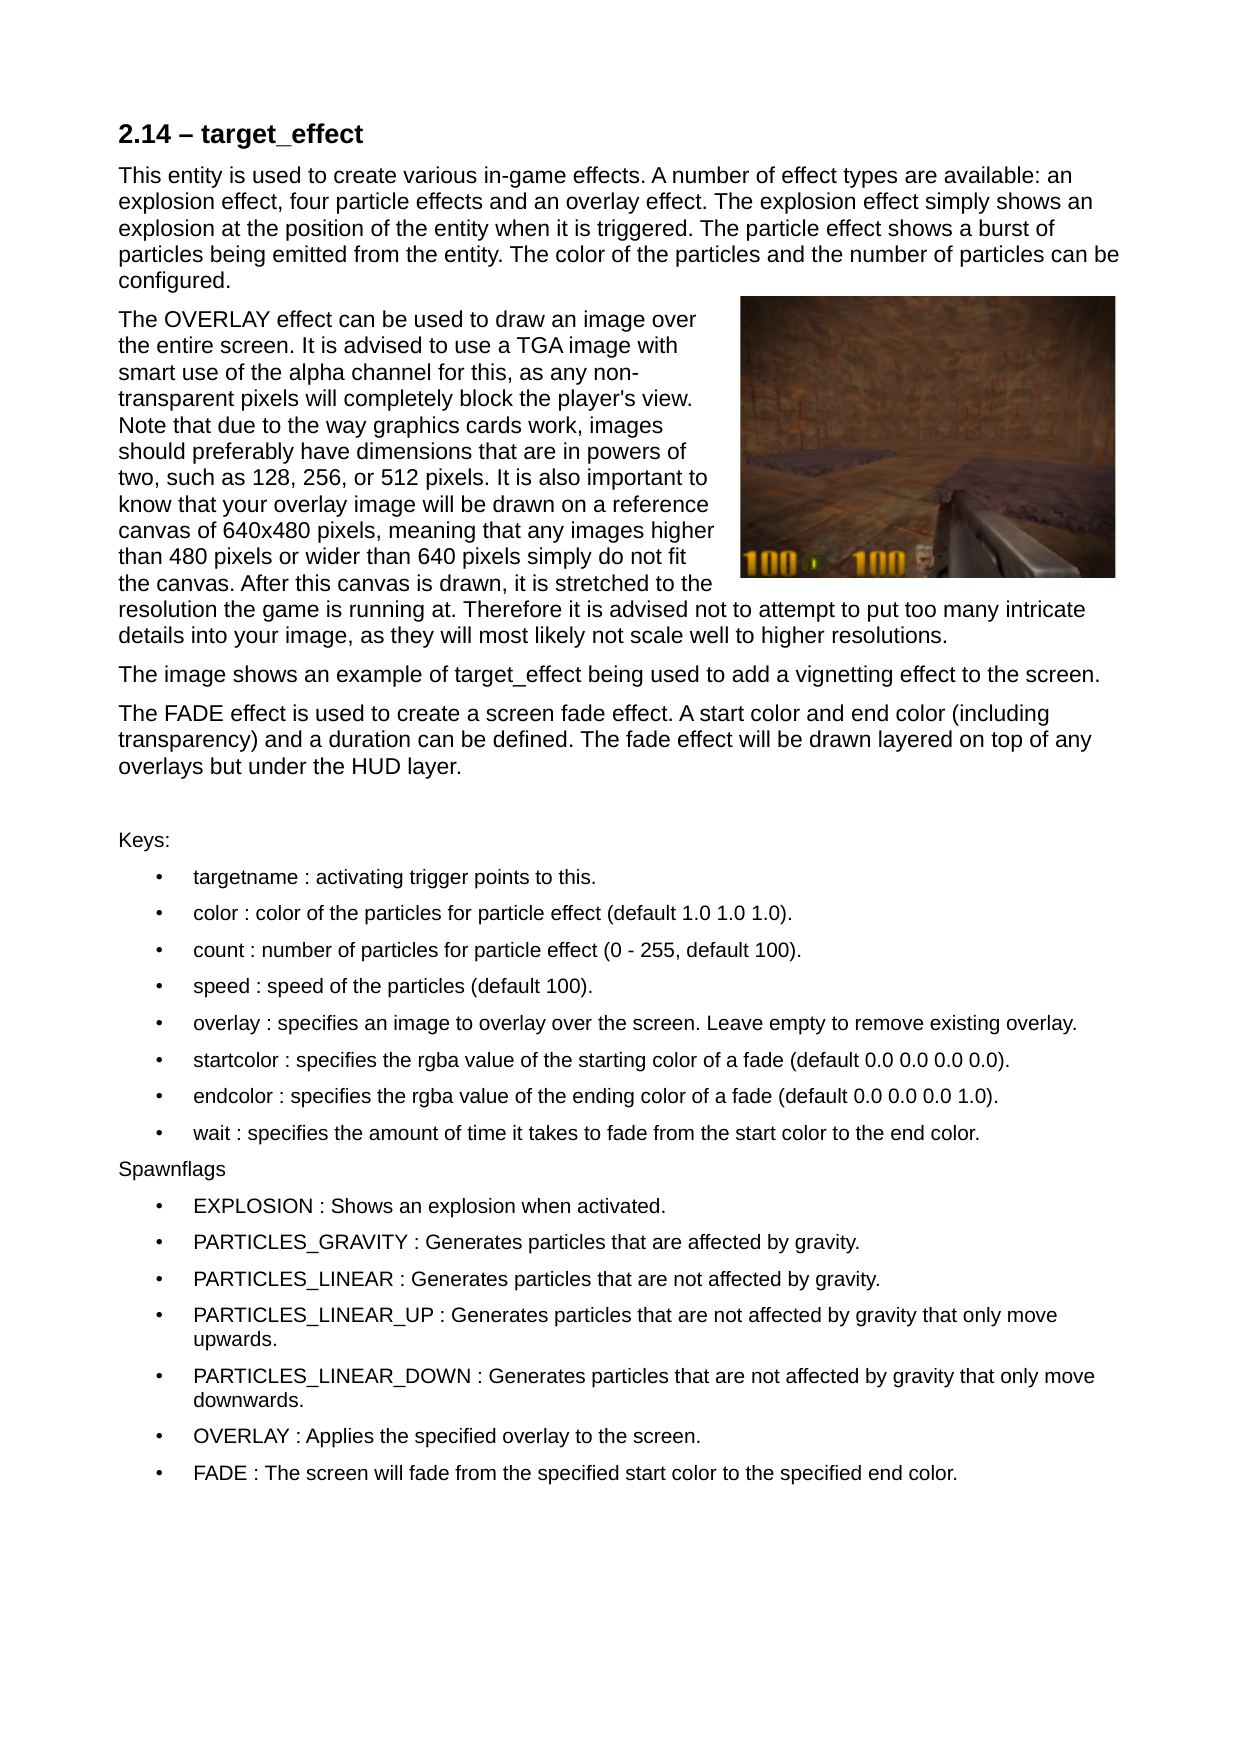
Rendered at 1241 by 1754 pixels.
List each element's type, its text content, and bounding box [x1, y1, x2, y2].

text The FADE effect is used to create a screen fade effect. A start color and end color (including transparency) and a duration can be defined. The fade effect will be drawn layered on top of any overlays but under the HUD layer. [118, 700, 1122, 779]
list speed : speed of the particles (default 100). [156, 974, 1122, 998]
list PARTICLES_LINEAR_UP : Generates particles that are not affected by gravity that only move upwards. [156, 1303, 1122, 1351]
text The image shows an example of target_effect being used to add a vignetting effect to the screen. [118, 661, 1122, 688]
list PARTICLES_LINEAR_DOWN : Generates particles that are not affected by gravity that only move downwards. [156, 1364, 1122, 1412]
list count : number of particles for particle effect (0 - 255, default 100). [156, 938, 1122, 962]
picture [740, 296, 1116, 578]
text This entity is used to create various in-game effects. A number of effect types are available: an explosion effect, four particle effects and an overlay effect. The explosion effect simply shows an explosion at the position of the entity when it is triggered. The particle effect shows a burst of particles being emitted from the entity. The color of the particles and the number of particles can be configured. [118, 162, 1122, 294]
list OVERLAY : Applies the specified overlay to the screen. [156, 1424, 1122, 1448]
text The OVERLAY effect can be used to draw an image over the entire screen. It is advised to use a TGA image with smart use of the alpha channel for this, as any non-transparent pixels will completely block the player's view. Note that due to the way graphics cards work, images should preferably have dimensions that are in powers of two, such as 128, 256, or 512 pixels. It is also important to know that your overlay image will be drawn on a reference canvas of 640x480 pixels, meaning that any images higher than 480 pixels or wider than 640 pixels simply do not fit the canvas. After this canvas is drawn, it is stretched to the resolution the game is running at. Therefore it is advised not to attempt to put too many intricate details into your image, as they will most likely not scale well to higher resolutions. [118, 306, 1122, 649]
text Keys: [118, 828, 1122, 852]
list PARTICLES_GRAVITY : Generates particles that are affected by gravity. [156, 1230, 1122, 1254]
list endcolor : specifies the rgba value of the ending color of a fade (default 0.0 0.0 0.0 1.0). [156, 1084, 1122, 1108]
list targetname : activating trigger points to this. [156, 864, 1122, 889]
subtitle 2.14 – target_effect [118, 118, 1122, 149]
list color : color of the particles for particle effect (default 1.0 1.0 1.0). [156, 901, 1122, 925]
list PARTICLES_LINEAR : Generates particles that are not affected by gravity. [156, 1267, 1122, 1291]
list startcolor : specifies the rgba value of the starting color of a fade (default 0.0 0.0 0.0 0.0). [156, 1047, 1122, 1071]
list wait : specifies the amount of time it takes to fade from the start color to the end color. [156, 1121, 1122, 1144]
list EXPLOSION : Shows an explosion when activated. [156, 1193, 1122, 1218]
text Spawnflags [118, 1157, 1122, 1181]
list FADE : The screen will fade from the specified start color to the specified end color. [156, 1461, 1122, 1485]
list overlay : specifies an image to overlay over the screen. Leave empty to remove existing overlay. [156, 1011, 1122, 1035]
